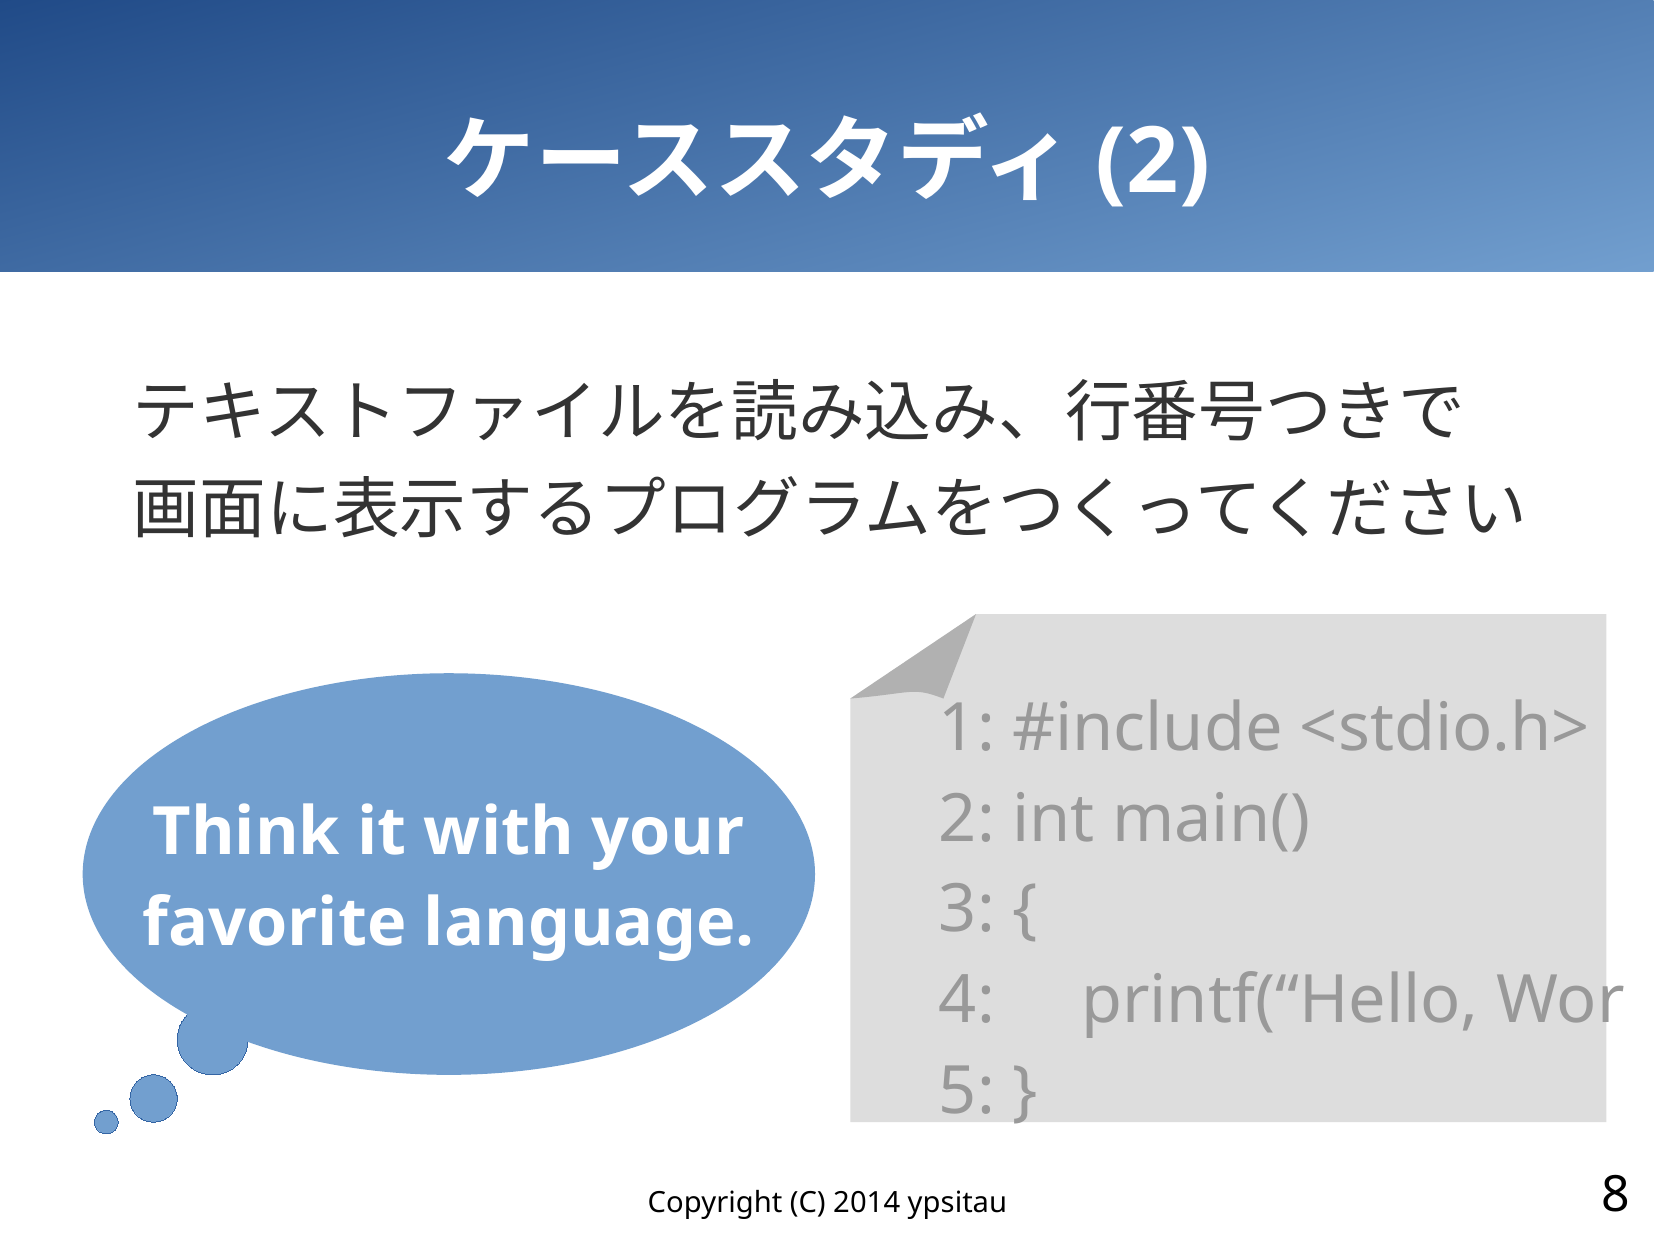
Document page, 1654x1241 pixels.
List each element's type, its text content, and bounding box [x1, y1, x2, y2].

title ケーススタディ (2) [82, 49, 1571, 257]
text_box Think it with your favorite language. [82, 673, 816, 1075]
text_box [129, 1074, 178, 1123]
text_box 1: #include <stdio.h> 2: int main() 3: { 4: printf(“Hello, Wor 5: } [909, 649, 1583, 1099]
text_box [850, 659, 1022, 1123]
text_box テキストファイルを読み込み、行番号つきで 画面に表示するプログラムをつくってください [118, 350, 1550, 566]
text_box [1583, 993, 1587, 1015]
text_box [924, 614, 1607, 1123]
text_box [177, 1015, 248, 1075]
text_box [94, 1110, 119, 1134]
